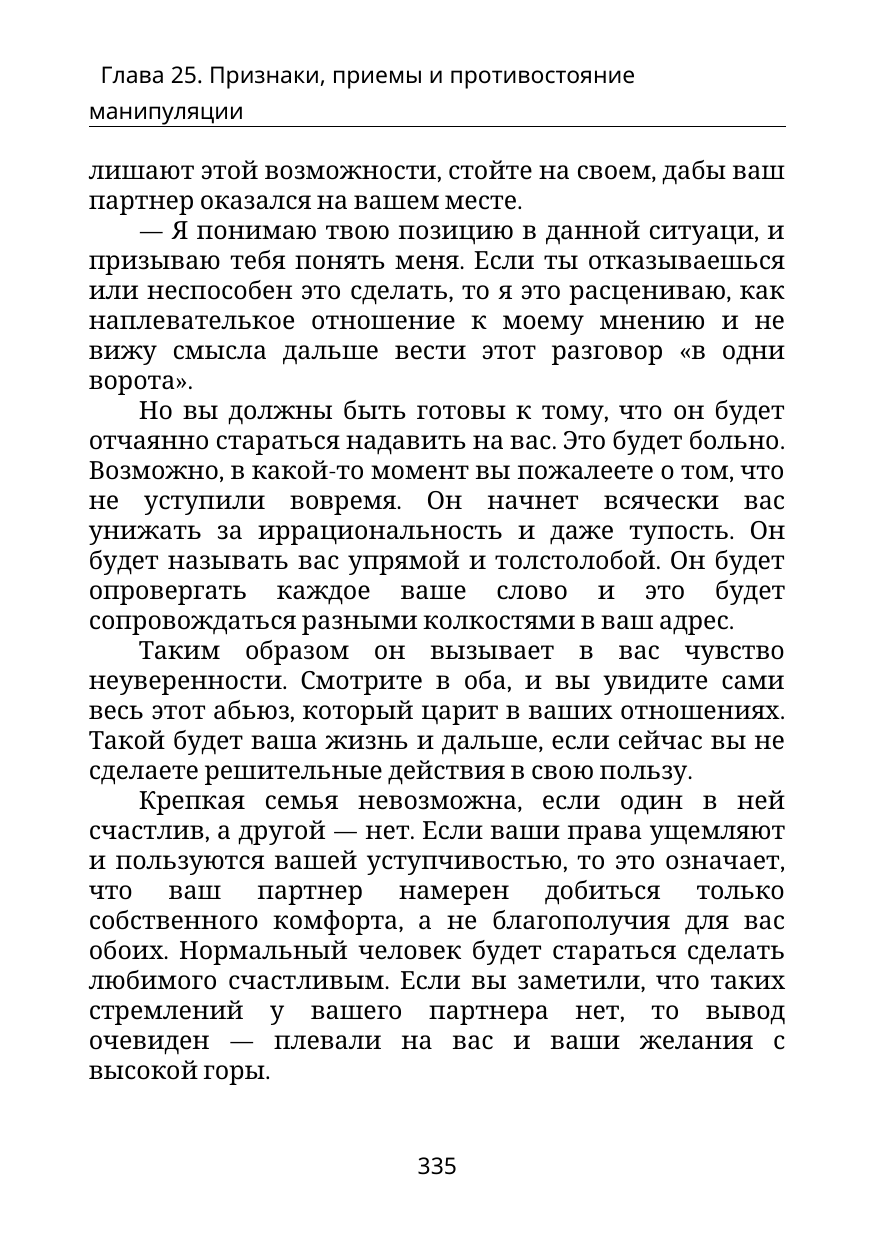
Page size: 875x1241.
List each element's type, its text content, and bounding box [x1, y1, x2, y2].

text Таким образом он вызывает в вас чувство неуверенности. Смотрите в оба, и вы увидите сами весь этот абьюз, который царит в ваших отношениях. Такой будет ваша жизнь и дальше, если сейчас вы не сделаете решительные действия в свою пользу. [88, 636, 786, 786]
text Но вы должны быть готовы к тому, что он будет отчаянно стараться надавить на вас. Это будет больно. Возможно, в какой-то момент вы пожалеете о том, что не уступили вовремя. Он начнет всячески вас унижать за иррациональность и даже тупость. Он будет называть вас упрямой и толстолобой. Он будет опровергать каждое ваше слово и это будет сопровождаться разными колкостями в ваш адрес. [88, 396, 786, 636]
text Крепкая семья невозможна, если один в ней счастлив, а другой — нет. Если ваши права ущемляют и пользуются вашей уступчивостью, то это означает, что ваш партнер намерен добиться только собственного комфорта, а не благополучия для вас обоих. Нормальный человек будет стараться сделать любимого счастливым. Если вы заметили, что таких стремлений у вашего партнера нет, то вывод очевиден — плевали на вас и ваши желания с высокой горы. [88, 786, 786, 1086]
text — Я понимаю твою позицию в данной ситуаци, и призываю тебя понять меня. Если ты отказываешься или неспособен это сделать, то я это расцениваю, как наплевателькое отношение к моему мнению и не вижу смысла дальше вести этот разговор «в одни ворота». [88, 216, 786, 396]
text лишают этой возможности, стойте на своем, дабы ваш партнер оказался на вашем месте. [88, 156, 786, 216]
